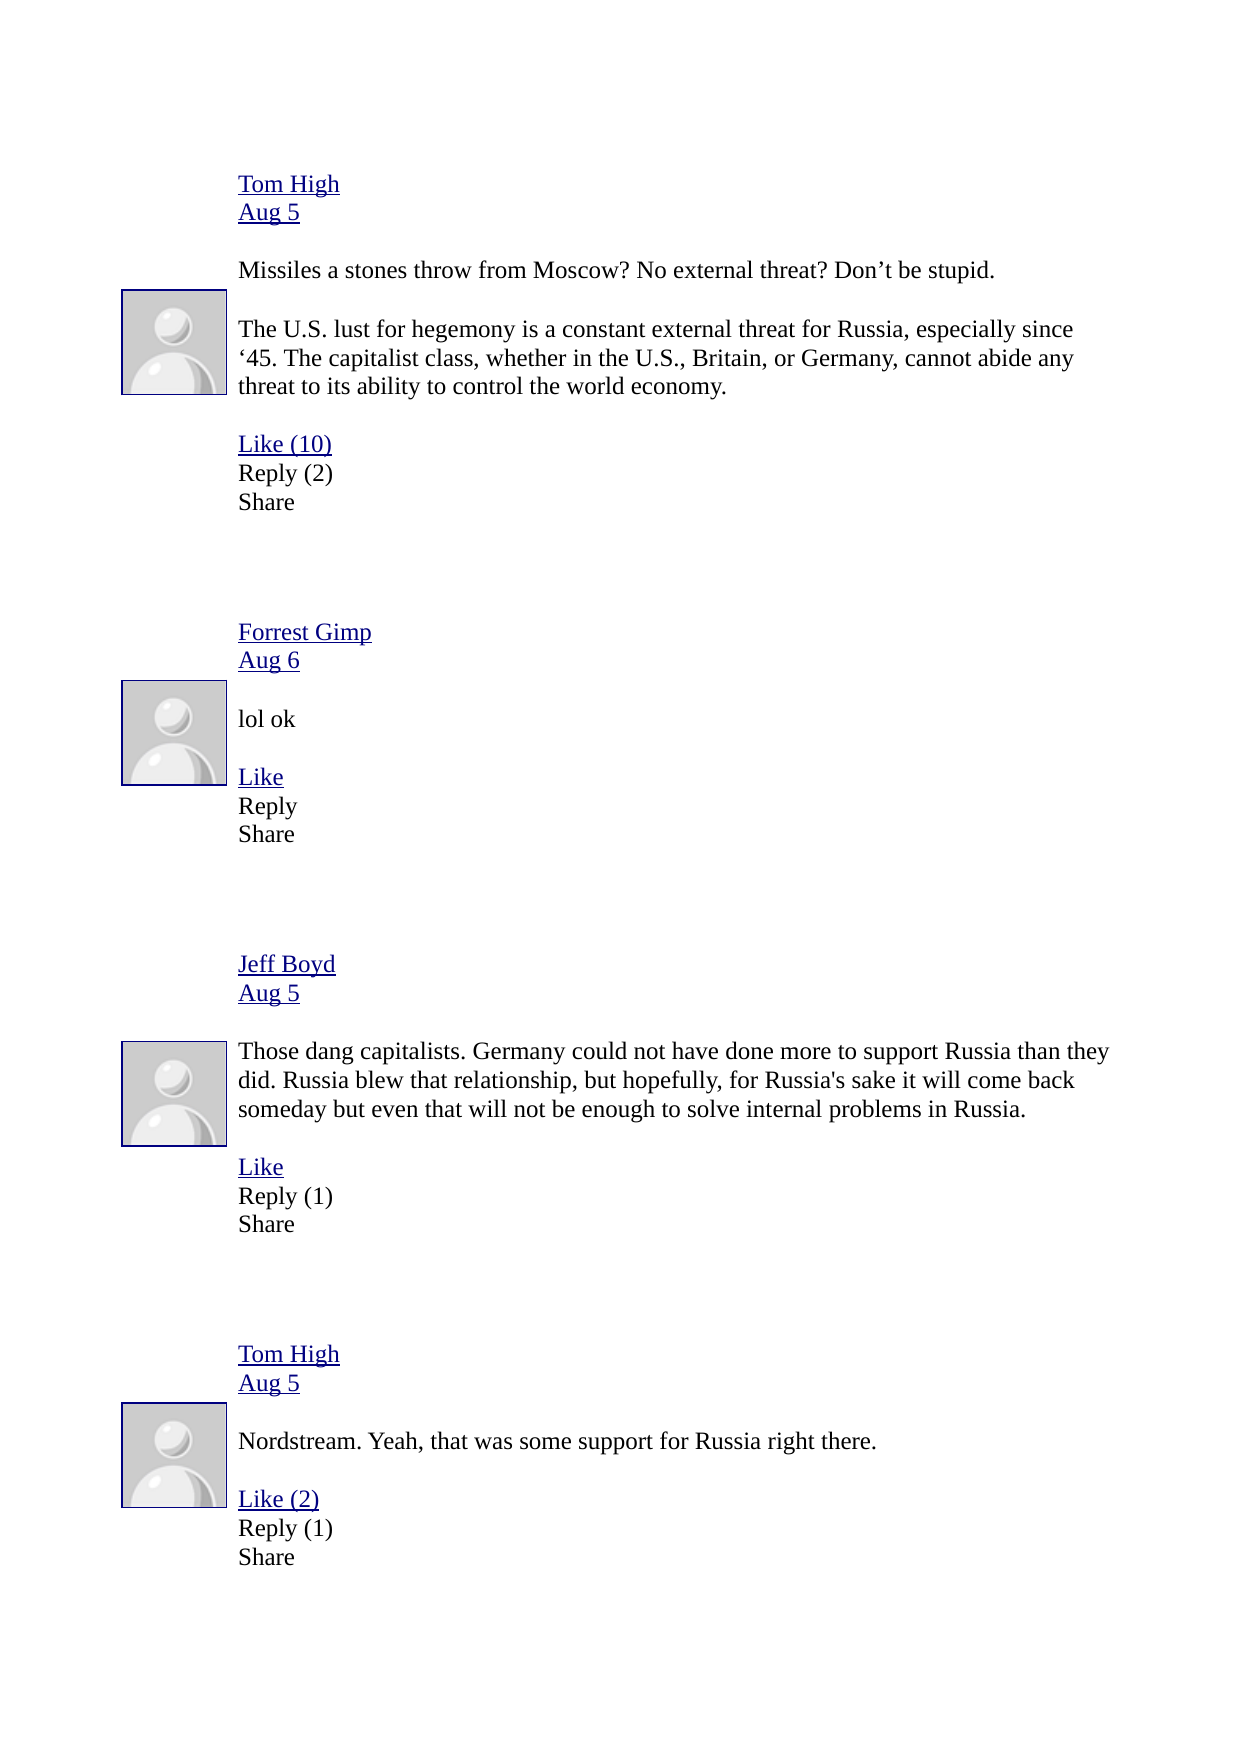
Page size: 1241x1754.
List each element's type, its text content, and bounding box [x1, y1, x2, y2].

picture [123, 291, 226, 394]
table_header Tom High Aug 5 Missiles a stones throw from Moscow? No external threat? Don’t be stupid. The U.S. lust for hegemony is a constant external threat for Russia, especially since ‘45. The capitalist class, whether in the U.S., Britain, or Germany, cannot abide any threat to its ability to control the world economy. Like (10) Reply (2) Share [235, 166, 1122, 519]
picture [123, 681, 226, 784]
table_header [118, 614, 235, 851]
table_header [118, 1336, 235, 1574]
table_header Jeff Boyd Aug 5 Those dang capitalists. Germany could not have done more to support Russia than they did. Russia blew that relationship, but hopefully, for Russia's sake it will come back someday but even that will not be enough to solve internal problems in Russia. Like Reply (1) Share [235, 946, 1122, 1241]
table_header [118, 946, 235, 1241]
picture [123, 1042, 226, 1145]
table_header [118, 166, 235, 519]
table_header Forrest Gimp Aug 6 lol ok Like Reply Share [235, 614, 384, 851]
table_header Tom High Aug 5 Nordstream. Yeah, that was some support for Russia right there. Like (2) Reply (1) Share [235, 1336, 888, 1574]
picture [123, 1404, 226, 1507]
